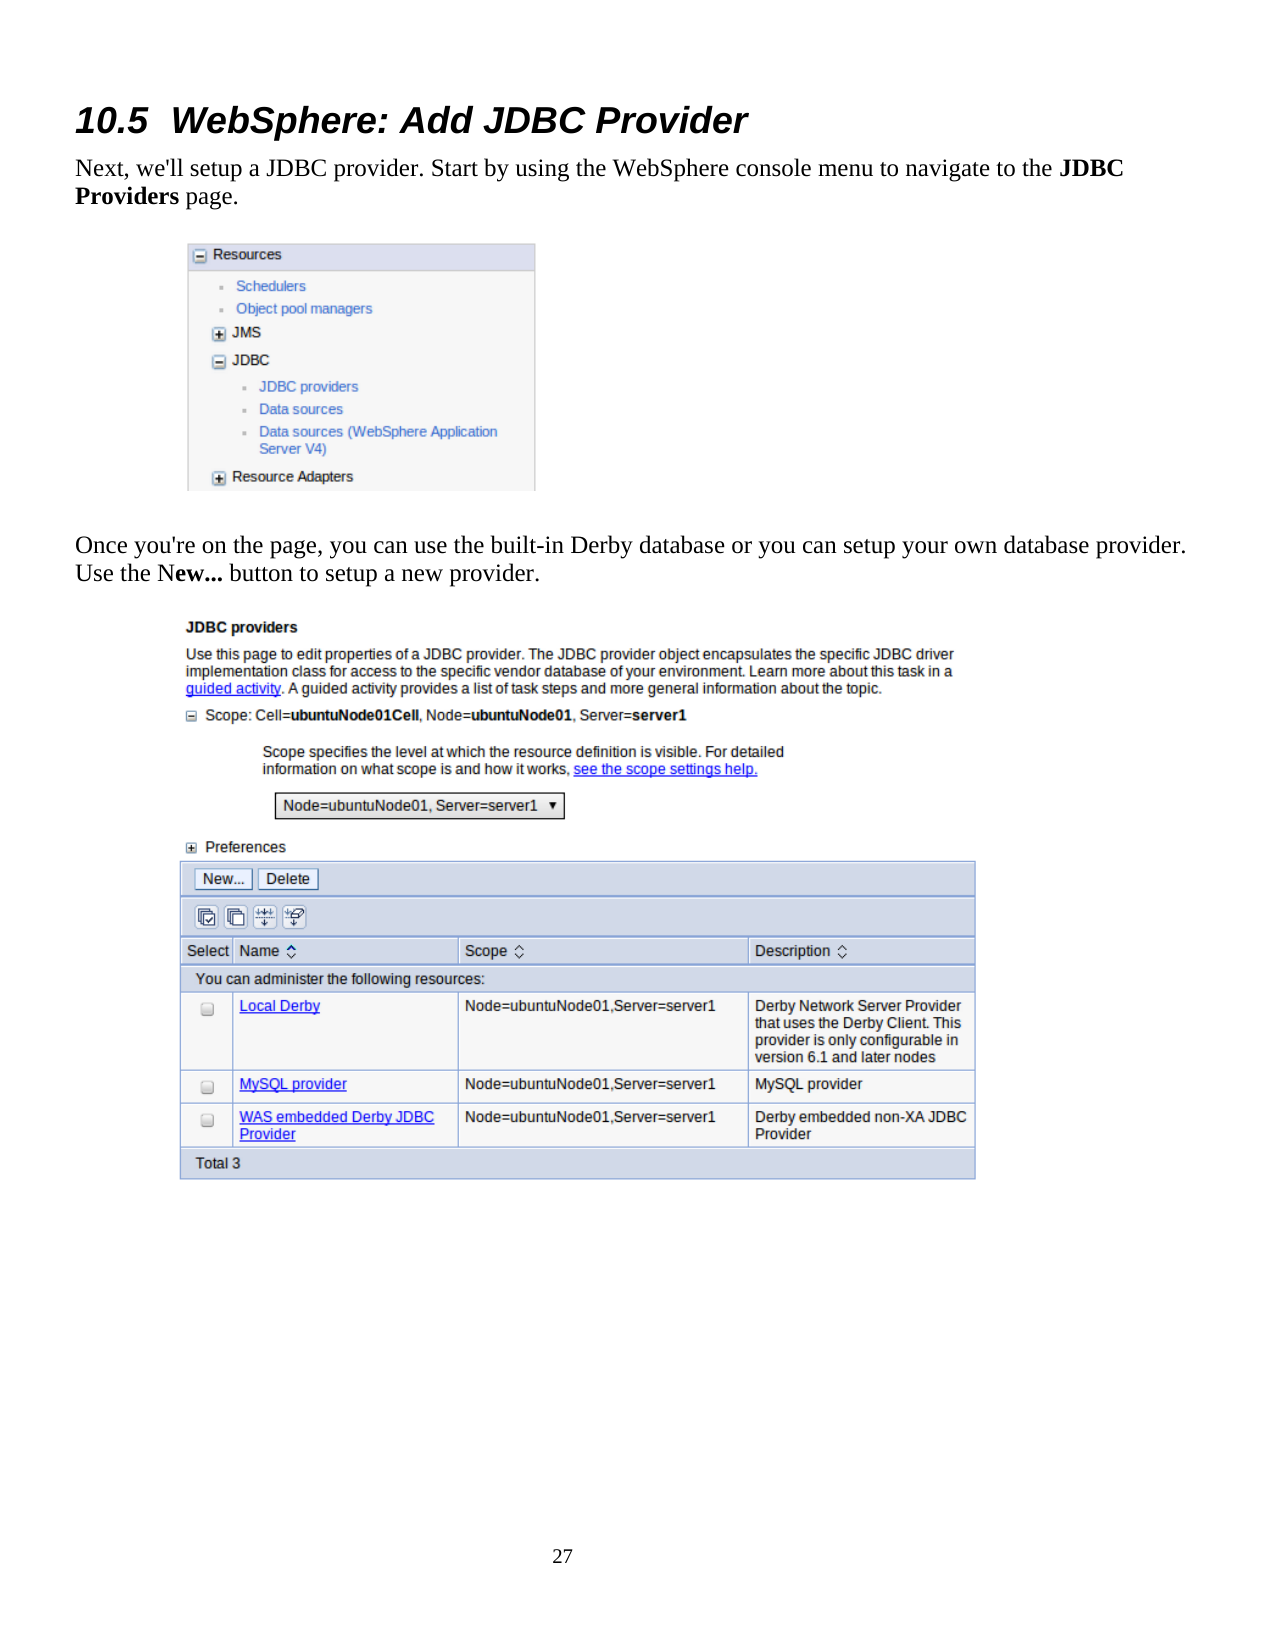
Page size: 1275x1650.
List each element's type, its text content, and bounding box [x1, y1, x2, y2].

picture [175, 607, 988, 1193]
text Next, we'll setup a JDBC provider. Start by using the WebSphere console menu to navigate to the JDBC Providers page. [75, 154, 1200, 210]
subtitle WebSphere: Add JDBC Provider [75, 100, 1200, 142]
picture [185, 241, 542, 491]
text Once you're on the page, you can use the built-in Derby database or you can setup your own database provider. Use the New... button to setup a new provider. [75, 531, 1200, 586]
